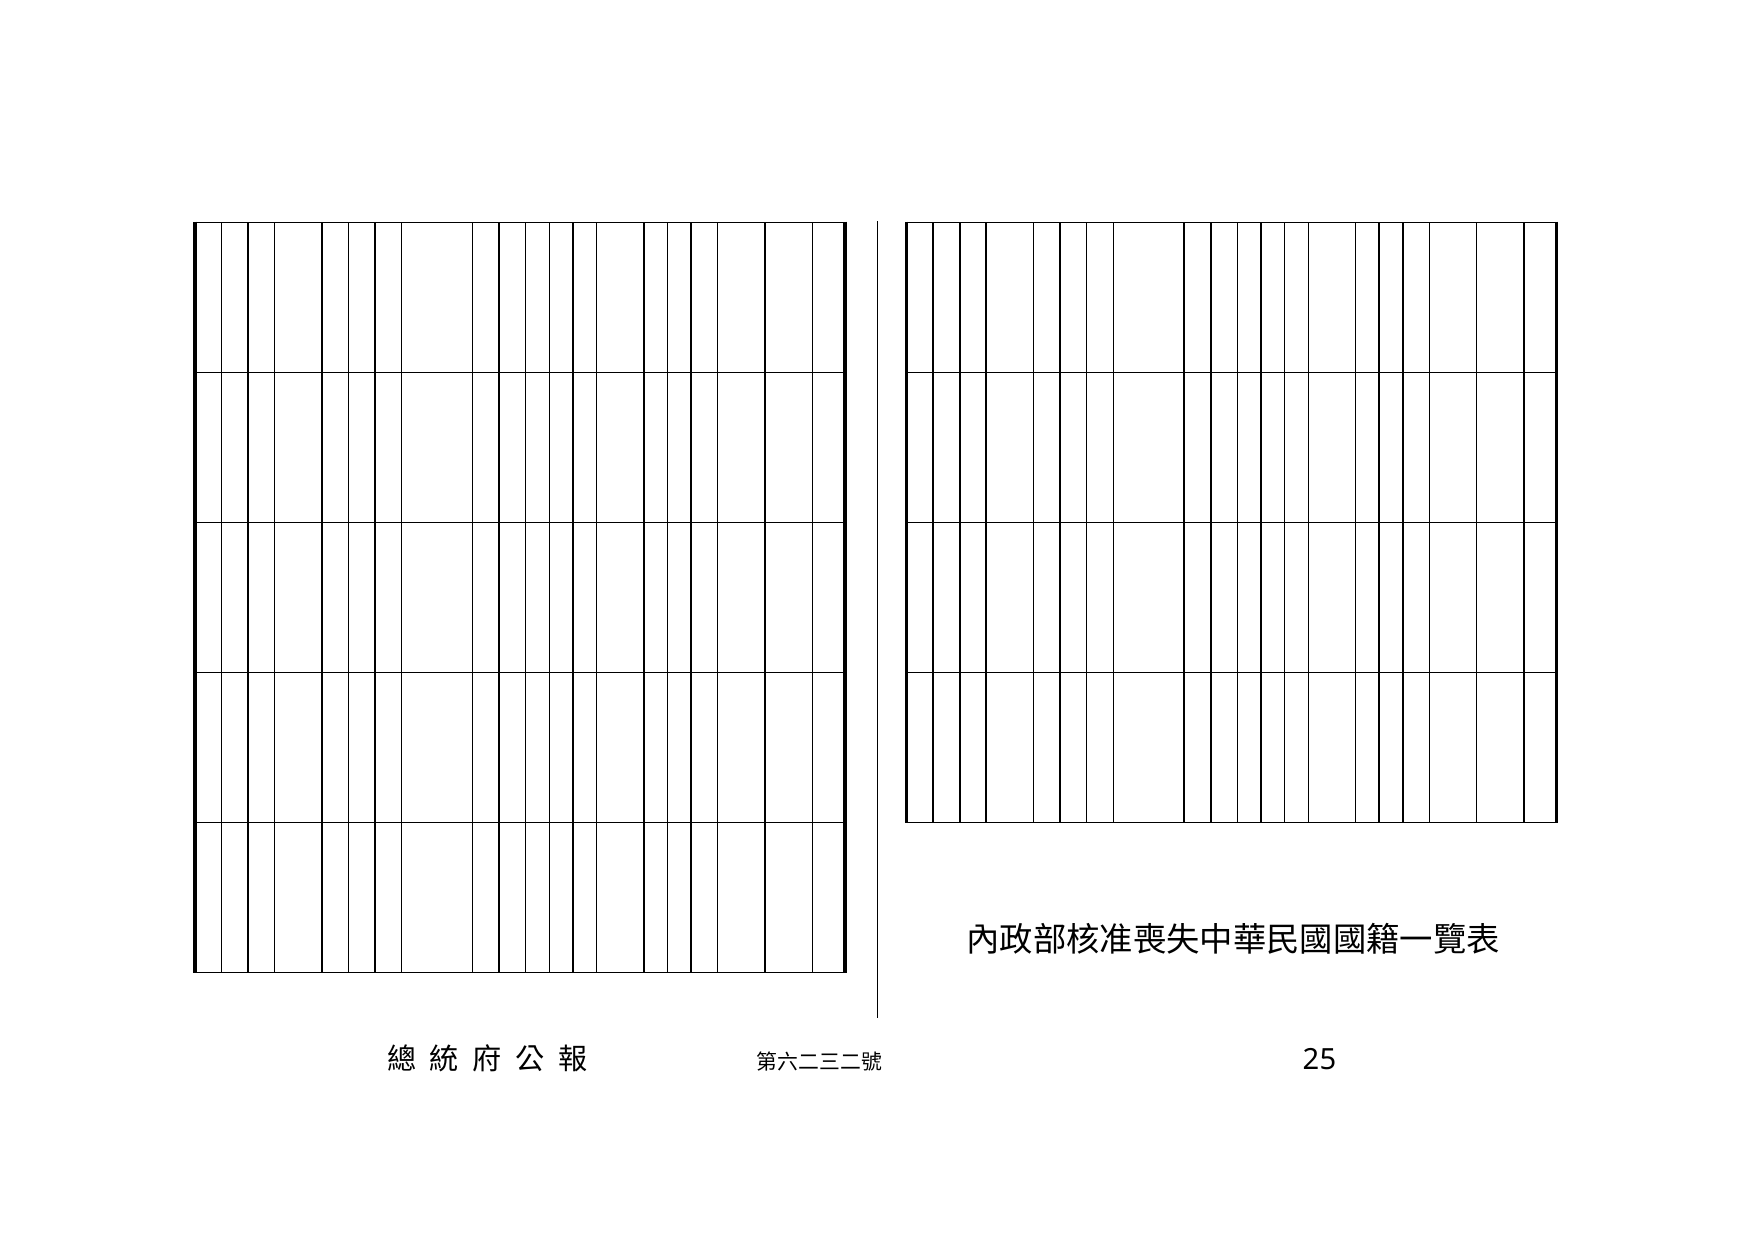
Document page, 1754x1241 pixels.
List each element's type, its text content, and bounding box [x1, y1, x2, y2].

table_cell [1114, 673, 1137, 822]
table_cell [692, 673, 717, 822]
table_cell [376, 673, 401, 822]
table_cell [1380, 373, 1402, 522]
table_cell [349, 823, 374, 972]
table_cell [376, 223, 401, 372]
table_cell [222, 223, 247, 372]
table_cell [934, 673, 959, 822]
table_cell [1262, 673, 1284, 822]
table_cell [1309, 373, 1332, 522]
table_cell [249, 523, 274, 672]
table_cell [1525, 673, 1555, 822]
table_cell [526, 373, 549, 522]
table_cell [1453, 673, 1476, 822]
table_cell [1087, 673, 1113, 822]
table_cell [222, 673, 247, 822]
table_cell [645, 223, 667, 372]
table_cell [425, 223, 449, 372]
table_cell [1380, 673, 1402, 822]
table_cell [1285, 673, 1308, 822]
table_cell [376, 823, 401, 972]
table_cell [741, 823, 764, 972]
table_cell [425, 673, 449, 822]
table_cell [1185, 223, 1210, 372]
table_cell [298, 373, 321, 522]
table_cell [1010, 673, 1033, 822]
table_cell [987, 223, 1010, 372]
table_cell [741, 673, 764, 822]
table_cell [473, 823, 498, 972]
table_cell [1161, 223, 1183, 372]
table_cell [1404, 523, 1429, 672]
table_cell [813, 673, 843, 822]
table_cell [550, 223, 572, 372]
table_cell [1430, 223, 1453, 372]
table_cell [449, 223, 472, 372]
table_cell [813, 223, 843, 372]
table_cell [934, 373, 959, 522]
table_cell [473, 373, 498, 522]
table_cell [1087, 223, 1113, 372]
table_cell [668, 823, 690, 972]
table_cell [987, 373, 1010, 522]
table_cell [349, 223, 374, 372]
table_cell [1114, 523, 1137, 672]
table_cell [323, 673, 348, 822]
table_cell [1404, 373, 1429, 522]
table_cell [668, 523, 690, 672]
table_cell [789, 373, 812, 522]
table_cell [718, 823, 741, 972]
table_cell [402, 223, 425, 372]
table_cell [908, 373, 932, 522]
table_cell [789, 673, 812, 822]
table_cell [473, 523, 498, 672]
table_cell [349, 373, 374, 522]
table_cell [1500, 373, 1523, 522]
table_cell [668, 673, 690, 822]
table_cell [500, 823, 525, 972]
table_cell [1285, 223, 1308, 372]
table_cell [222, 373, 247, 522]
table_cell [692, 373, 717, 522]
table_cell [961, 223, 985, 372]
table_cell [934, 223, 959, 372]
table_cell [766, 673, 789, 822]
table_cell [692, 823, 717, 972]
table_cell [718, 523, 741, 672]
table_cell [1500, 673, 1523, 822]
table_cell [1477, 673, 1500, 822]
table_cell [550, 823, 572, 972]
table_cell [668, 223, 690, 372]
table_cell [789, 223, 812, 372]
table_cell [1137, 373, 1161, 522]
table_cell [1309, 673, 1332, 822]
table_cell [449, 523, 472, 672]
table_cell [1500, 223, 1523, 372]
table_cell [574, 373, 596, 522]
table_cell [376, 373, 401, 522]
table_cell [1262, 373, 1284, 522]
table_cell [1262, 223, 1284, 372]
table_cell [1034, 373, 1059, 522]
table_cell [1137, 523, 1161, 672]
table_cell [961, 673, 985, 822]
table_cell [645, 523, 667, 672]
table_cell [473, 673, 498, 822]
table_cell [449, 673, 472, 822]
table_cell [908, 673, 932, 822]
table_cell [766, 223, 789, 372]
table_cell [1114, 373, 1137, 522]
table_cell [298, 223, 321, 372]
table_cell [1285, 373, 1308, 522]
table_cell [1285, 523, 1308, 672]
table_cell [1477, 223, 1500, 372]
table_cell [1525, 223, 1555, 372]
table_cell [766, 523, 789, 672]
table_cell [1332, 223, 1355, 372]
table_cell [1061, 223, 1086, 372]
table_cell [473, 223, 498, 372]
table_cell [1161, 373, 1183, 522]
table_cell [1087, 373, 1113, 522]
table_cell [692, 523, 717, 672]
table_cell [323, 823, 348, 972]
table_cell [789, 523, 812, 672]
table_cell [1010, 373, 1033, 522]
table_cell [275, 673, 298, 822]
table_cell [1238, 673, 1260, 822]
table_cell [813, 523, 843, 672]
table_cell [500, 523, 525, 672]
table_cell [376, 523, 401, 672]
table_cell [908, 223, 932, 372]
table_cell [1137, 673, 1161, 822]
table_cell [1010, 223, 1033, 372]
table_cell [620, 373, 643, 522]
table_cell [934, 523, 959, 672]
table_cell [222, 823, 247, 972]
text 內政部核准喪失中華民國國籍一覽表 [907, 867, 1559, 973]
table_cell [597, 223, 620, 372]
table_cell [620, 223, 643, 372]
table_cell [526, 523, 549, 672]
table_cell [766, 373, 789, 522]
table_cell [298, 823, 321, 972]
table_cell [550, 673, 572, 822]
table_cell [1453, 223, 1476, 372]
table_cell [1212, 223, 1237, 372]
table_cell [449, 373, 472, 522]
table_cell [1185, 523, 1210, 672]
table_cell [1356, 373, 1378, 522]
table_cell [402, 373, 425, 522]
table_cell [961, 523, 985, 672]
table_cell [197, 523, 221, 672]
table_cell [500, 223, 525, 372]
table_cell [1034, 523, 1059, 672]
table_cell [550, 523, 572, 672]
table_cell [813, 823, 843, 972]
table_cell [620, 673, 643, 822]
table_cell [1332, 373, 1355, 522]
table_cell [249, 823, 274, 972]
table_cell [349, 523, 374, 672]
table_cell [323, 373, 348, 522]
table_cell [1238, 223, 1260, 372]
table_cell [1430, 523, 1453, 672]
table_cell [1356, 673, 1378, 822]
table_cell [1185, 673, 1210, 822]
table_cell [1212, 373, 1237, 522]
table_cell [249, 673, 274, 822]
table_cell [1453, 523, 1476, 672]
table_cell [425, 373, 449, 522]
table_cell [620, 523, 643, 672]
table_cell [789, 823, 812, 972]
table_cell [526, 823, 549, 972]
table_cell [574, 223, 596, 372]
table_cell [1525, 523, 1555, 672]
table_cell [249, 223, 274, 372]
table_cell [275, 373, 298, 522]
table_cell [526, 673, 549, 822]
table_cell [1332, 523, 1355, 672]
table_cell [275, 823, 298, 972]
table_cell [1356, 523, 1378, 672]
table_cell [1404, 223, 1429, 372]
table_cell [550, 373, 572, 522]
table_cell [1161, 523, 1183, 672]
table_cell [275, 223, 298, 372]
table_cell [987, 523, 1010, 672]
table_cell [402, 523, 425, 672]
table_cell [645, 673, 667, 822]
table_cell [1087, 523, 1113, 672]
table_cell [1453, 373, 1476, 522]
table_cell [718, 373, 741, 522]
table_cell [692, 223, 717, 372]
table_cell [961, 373, 985, 522]
table_cell [402, 823, 425, 972]
table_cell [741, 373, 764, 522]
table_cell [1212, 673, 1237, 822]
table_cell [1185, 373, 1210, 522]
table_cell [1404, 673, 1429, 822]
table_cell [500, 673, 525, 822]
table_cell [1238, 373, 1260, 522]
table_cell [645, 823, 667, 972]
table_cell [197, 223, 221, 372]
table_cell [275, 523, 298, 672]
table_cell [1430, 673, 1453, 822]
table_cell [1477, 523, 1500, 672]
table_cell [908, 523, 932, 672]
table_cell [526, 223, 549, 372]
table_cell [597, 823, 620, 972]
table_cell [323, 523, 348, 672]
table_cell [197, 673, 221, 822]
table_cell [323, 223, 348, 372]
table_cell [1034, 223, 1059, 372]
table_cell [1477, 373, 1500, 522]
table_cell [574, 823, 596, 972]
table_cell [1034, 673, 1059, 822]
table_cell [1212, 523, 1237, 672]
table_cell [298, 523, 321, 672]
table_cell [425, 823, 449, 972]
table_cell [1380, 223, 1402, 372]
table_cell [741, 223, 764, 372]
table_cell [249, 373, 274, 522]
table_cell [1161, 673, 1183, 822]
table_cell [1061, 523, 1086, 672]
table_cell [668, 373, 690, 522]
table_cell [1061, 373, 1086, 522]
table_cell [620, 823, 643, 972]
table_cell [1238, 523, 1260, 672]
table_cell [1380, 523, 1402, 672]
table_cell [718, 673, 741, 822]
table_cell [1356, 223, 1378, 372]
table_cell [766, 823, 789, 972]
table_cell [574, 523, 596, 672]
table_cell [1114, 223, 1137, 372]
table_cell [222, 523, 247, 672]
table_cell [597, 373, 620, 522]
table_cell [1332, 673, 1355, 822]
table_cell [718, 223, 741, 372]
table_cell [349, 673, 374, 822]
table_cell [1309, 523, 1332, 672]
table_cell [425, 523, 449, 672]
table_cell [1309, 223, 1332, 372]
table_cell [597, 673, 620, 822]
table_cell [197, 823, 221, 972]
table_cell [449, 823, 472, 972]
table_cell [597, 523, 620, 672]
table_cell [197, 373, 221, 522]
table_cell [987, 673, 1010, 822]
table_cell [813, 373, 843, 522]
table_cell [1137, 223, 1161, 372]
table_cell [741, 523, 764, 672]
table_cell [1061, 673, 1086, 822]
table_cell [1010, 523, 1033, 672]
table_cell [574, 673, 596, 822]
table_cell [645, 373, 667, 522]
table_cell [1262, 523, 1284, 672]
table_cell [1500, 523, 1523, 672]
table_cell [500, 373, 525, 522]
table_cell [402, 673, 425, 822]
table_cell [298, 673, 321, 822]
table_cell [1430, 373, 1453, 522]
table_cell [1525, 373, 1555, 522]
